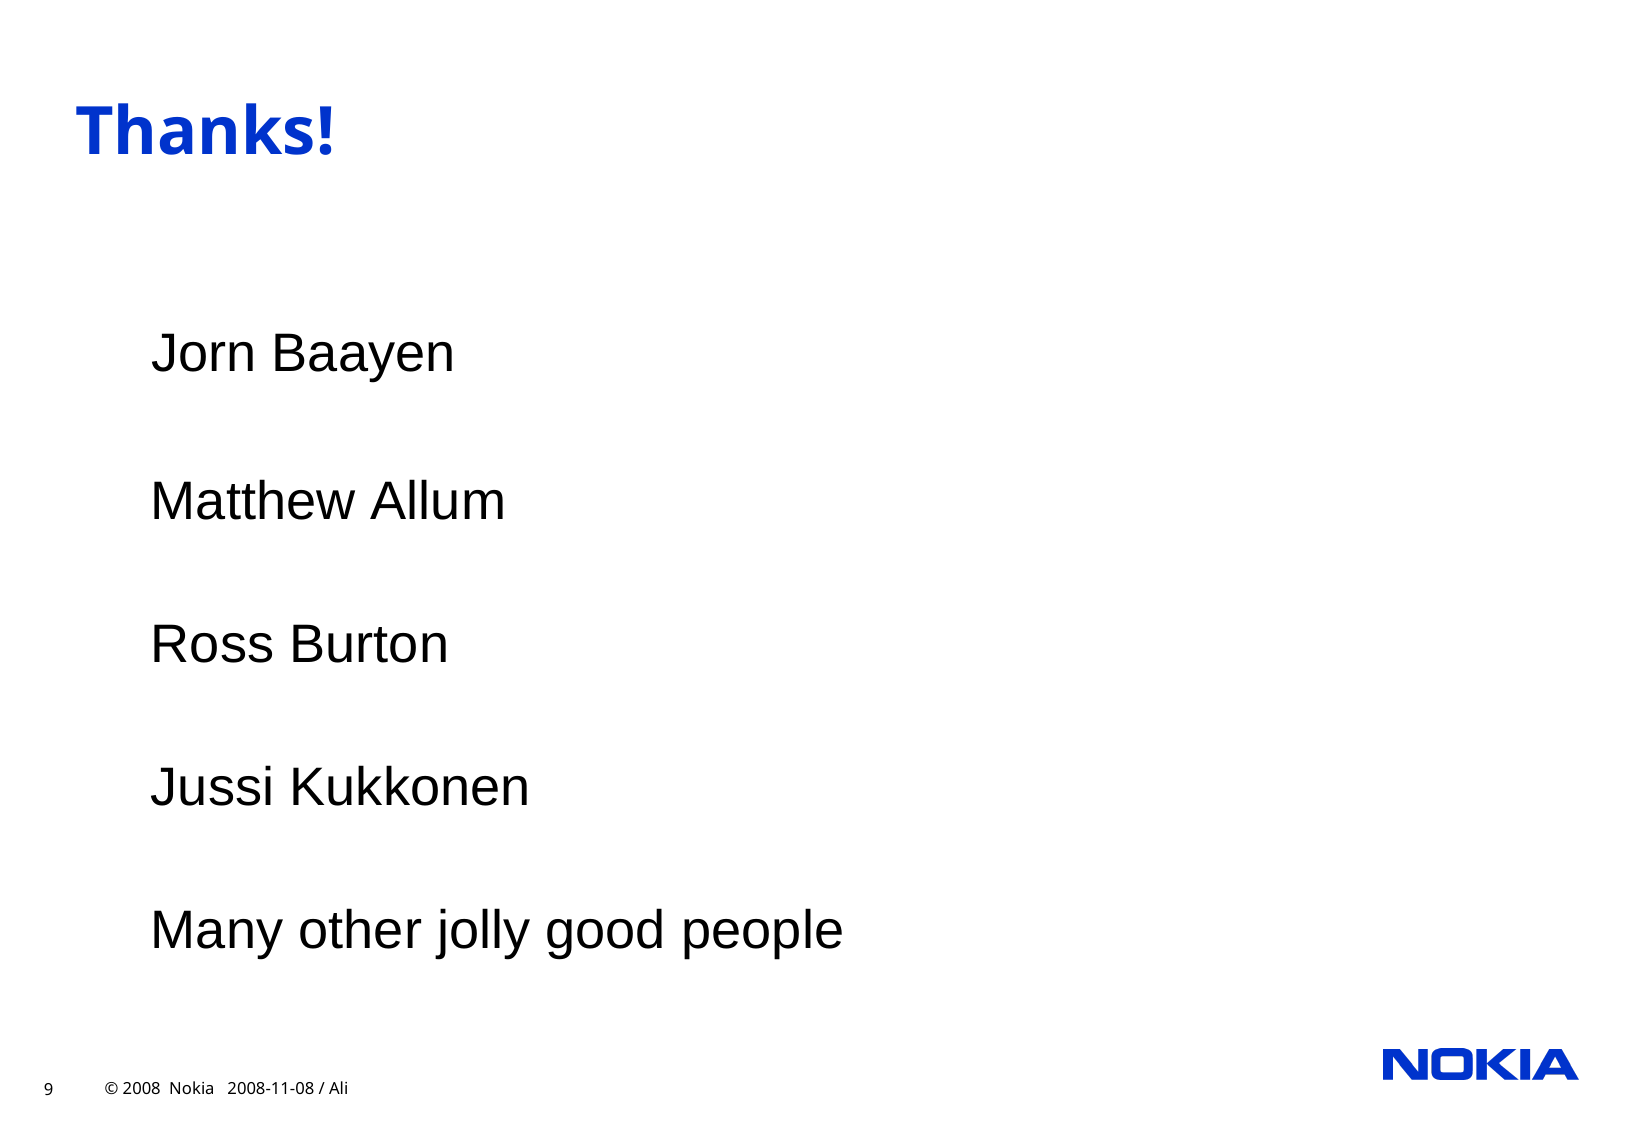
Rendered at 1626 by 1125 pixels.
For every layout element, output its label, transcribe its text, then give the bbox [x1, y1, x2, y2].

picture [1383, 1048, 1579, 1080]
text_box Jorn Baayen Matthew Allum Ross Burton Jussi Kukkonen Many other jolly good people [135, 214, 1313, 976]
title Thanks! [75, 32, 1488, 225]
